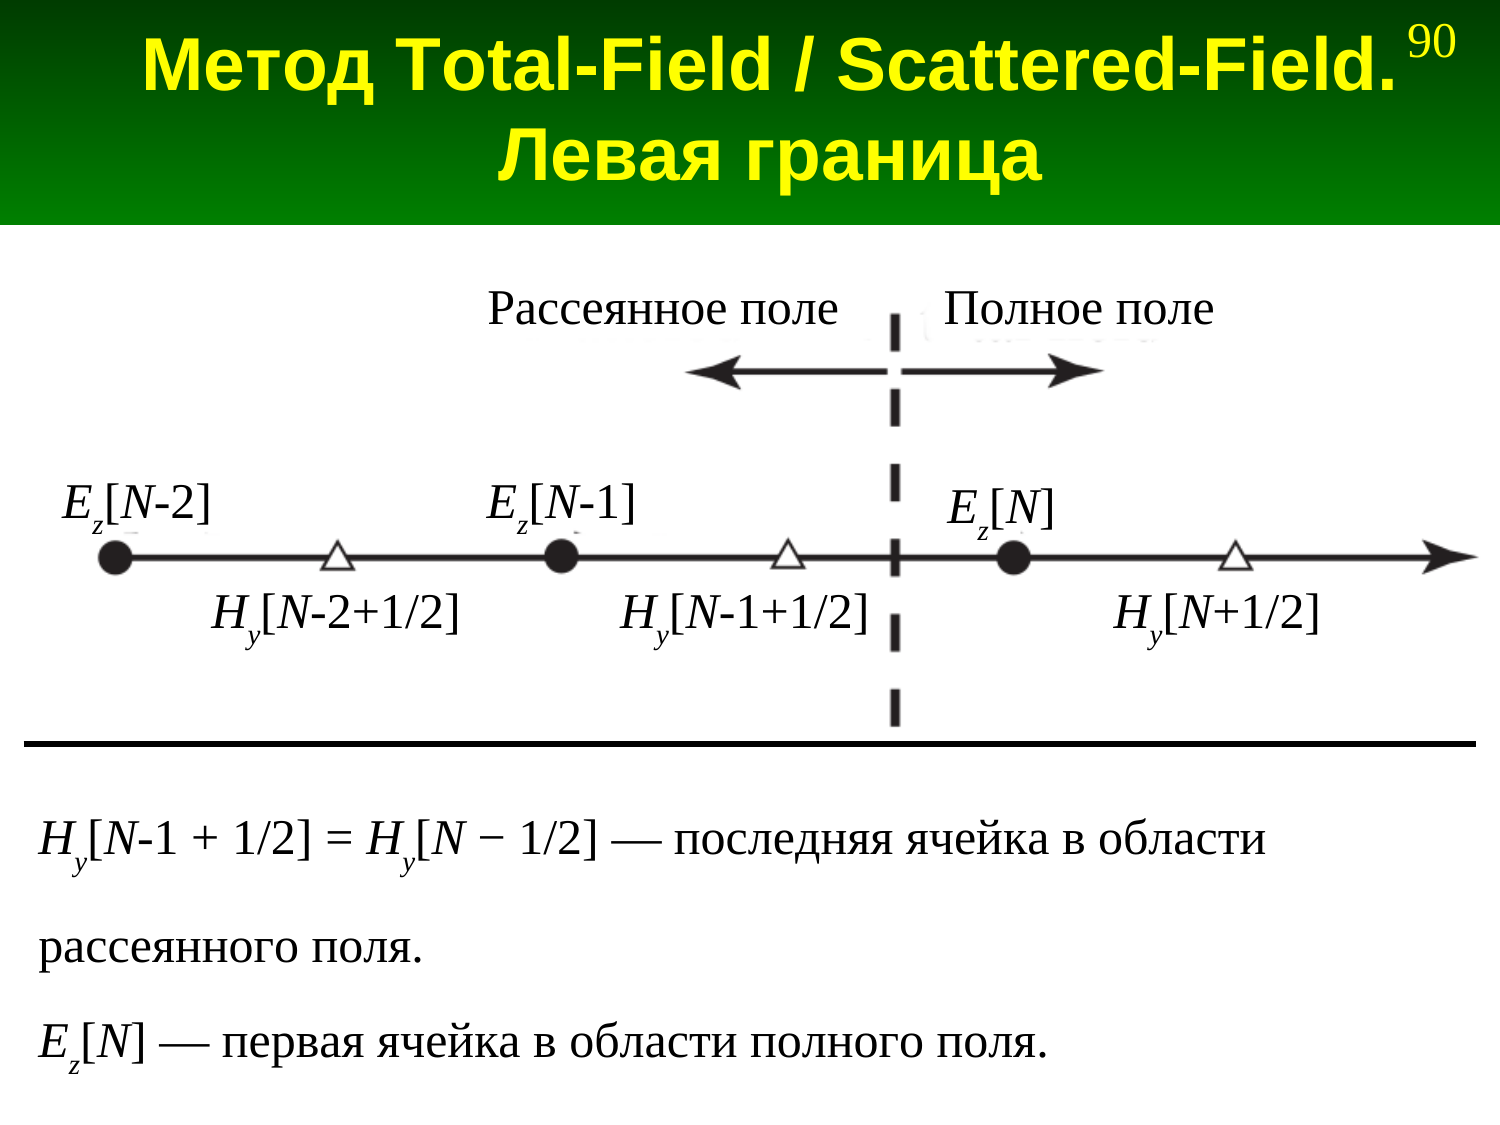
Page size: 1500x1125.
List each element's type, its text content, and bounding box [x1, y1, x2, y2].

text_box Ez[N-2] [47, 460, 232, 608]
text_box Hy[N-1+1/2] [605, 570, 893, 719]
picture [82, 263, 1500, 745]
text_box Рассеянное поле [472, 267, 855, 343]
text_box Hy[N-1 + 1/2] = Hy[N − 1/2] — последняя ячейка в области рассеянного поля. Ez[N] — первая ячейка в области полного поля. [23, 797, 1369, 1100]
text_box Ez[N] [932, 466, 1099, 558]
text_box Hy[N-2+1/2] [196, 570, 481, 706]
text_box Ez[N-1] [471, 460, 657, 608]
text_box Полное поле [928, 267, 1230, 343]
title Метод Total-Field / Scattered-Field. Левая граница [100, 7, 1441, 204]
text_box Hy[N+1/2] [1098, 570, 1374, 706]
